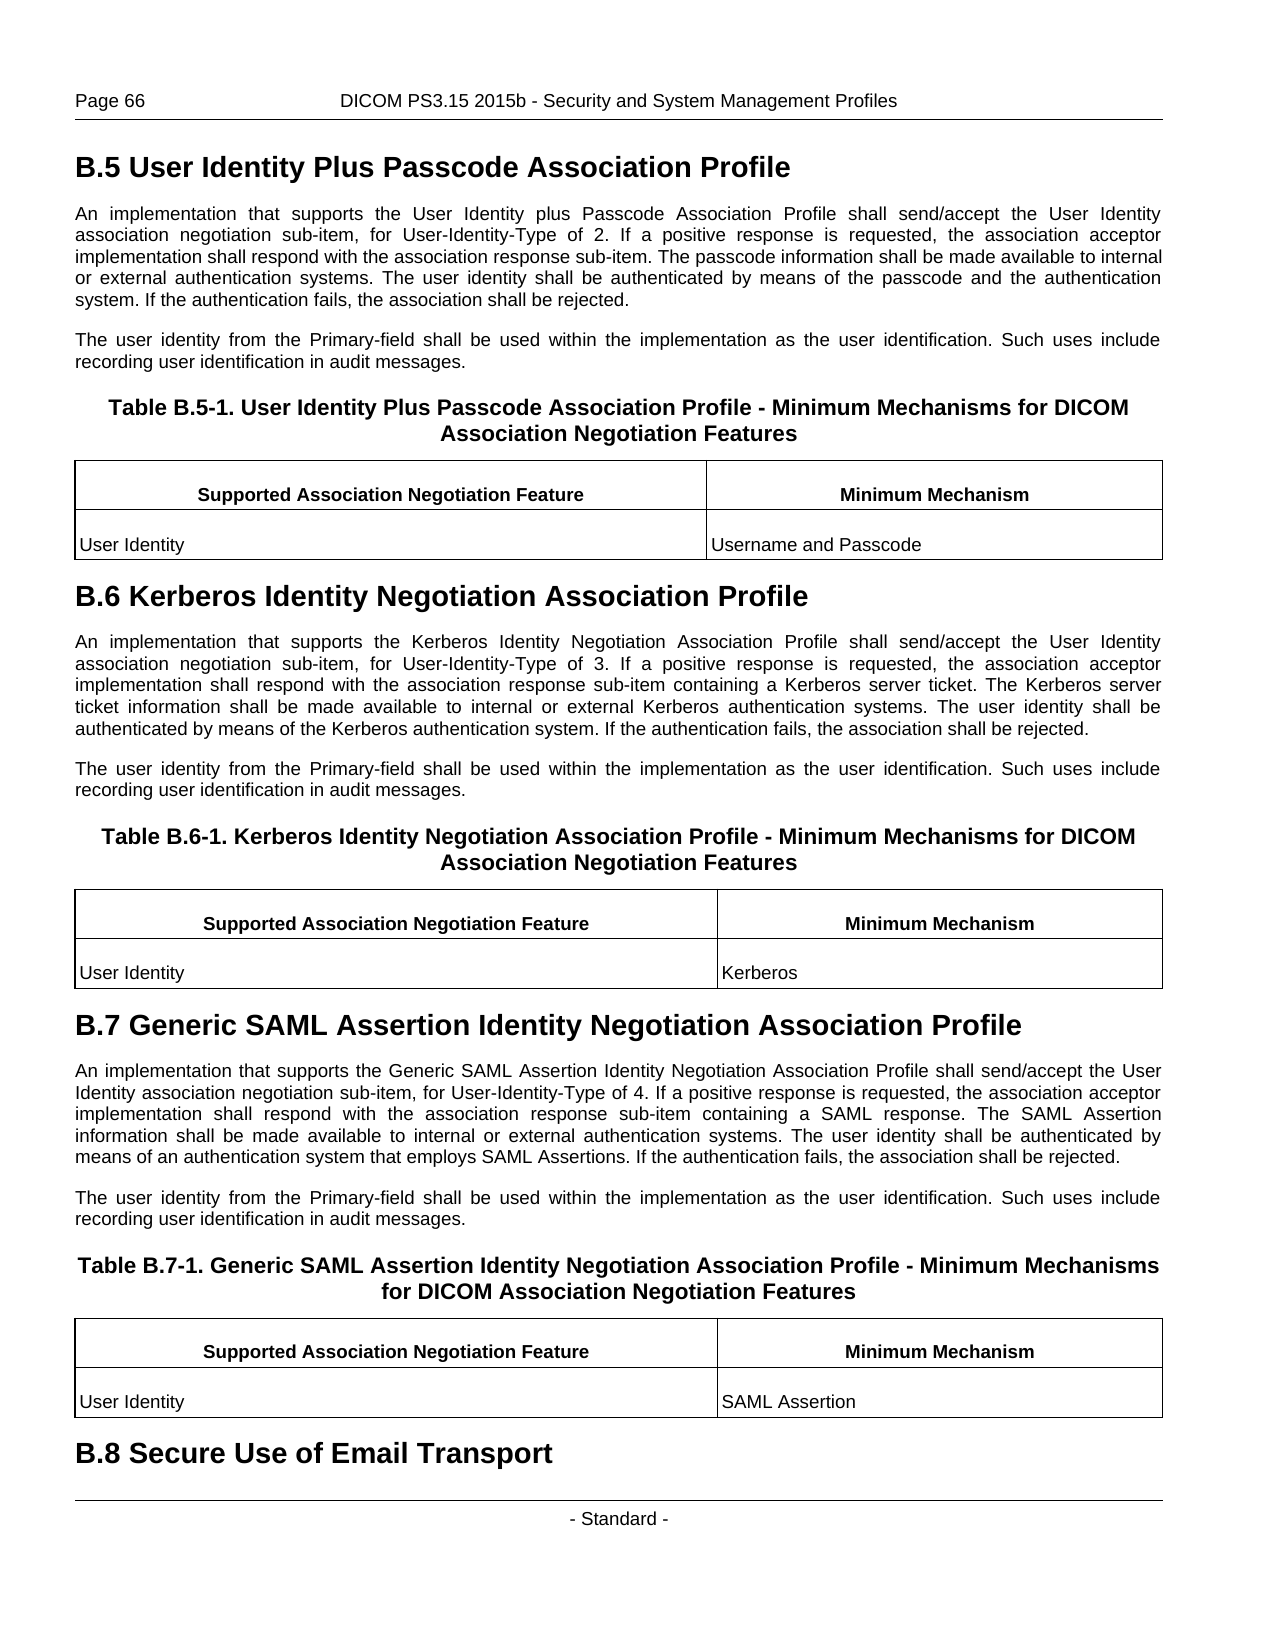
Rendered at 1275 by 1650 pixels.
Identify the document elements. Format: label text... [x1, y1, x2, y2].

table_cell SAML Assertion [718, 1368, 1162, 1417]
table_cell User Identity [76, 939, 717, 988]
text Table B.5-1. User Identity Plus Passcode Association Profile - Minimum Mechanisms for DICOM Association Negotiation Features [75, 394, 1162, 446]
text Table B.6-1. Kerberos Identity Negotiation Association Profile - Minimum Mechanisms for DICOM Association Negotiation Features [75, 823, 1162, 875]
table_header Supported Association Negotiation Feature [76, 1319, 717, 1367]
text An implementation that supports the User Identity plus Passcode Association Profile shall send/accept the User Identity association negotiation sub-item, for User-Identity-Type of 2. If a positive response is requested, the association acceptor implementation shall respond with the association response sub-item. The passcode information shall be made available to internal or external authentication systems. The user identity shall be authenticated by means of the passcode and the authentication system. If the authentication fails, the association shall be rejected. [75, 202, 1162, 310]
text B.6 Kerberos Identity Negotiation Association Profile [75, 579, 1162, 612]
text B.5 User Identity Plus Passcode Association Profile [75, 150, 1162, 183]
table_cell User Identity [76, 510, 706, 559]
text B.8 Secure Use of Email Transport [75, 1437, 1162, 1470]
table_header Minimum Mechanism [707, 461, 1162, 509]
text An implementation that supports the Kerberos Identity Negotiation Association Profile shall send/accept the User Identity association negotiation sub-item, for User-Identity-Type of 3. If a positive response is requested, the association acceptor implementation shall respond with the association response sub-item containing a Kerberos server ticket. The Kerberos server ticket information shall be made available to internal or external Kerberos authentication systems. The user identity shall be authenticated by means of the Kerberos authentication system. If the authentication fails, the association shall be rejected. [75, 631, 1162, 739]
table_cell Username and Passcode [707, 510, 1162, 559]
table_cell User Identity [76, 1368, 717, 1417]
text The user identity from the Primary-field shall be used within the implementation as the user identification. Such uses include recording user identification in audit messages. [75, 1187, 1162, 1230]
table_header Minimum Mechanism [718, 1319, 1162, 1367]
table_header Minimum Mechanism [718, 890, 1162, 938]
text The user identity from the Primary-field shall be used within the implementation as the user identification. Such uses include recording user identification in audit messages. [75, 758, 1162, 801]
text An implementation that supports the Generic SAML Assertion Identity Negotiation Association Profile shall send/accept the User Identity association negotiation sub-item, for User-Identity-Type of 4. If a positive response is requested, the association acceptor implementation shall respond with the association response sub-item containing a SAML response. The SAML Assertion information shall be made available to internal or external authentication systems. The user identity shall be authenticated by means of an authentication system that employs SAML Assertions. If the authentication fails, the association shall be rejected. [75, 1060, 1162, 1168]
table_header Supported Association Negotiation Feature [76, 461, 706, 509]
table_header Supported Association Negotiation Feature [76, 890, 717, 938]
text Table B.7-1. Generic SAML Assertion Identity Negotiation Association Profile - Minimum Mechanisms for DICOM Association Negotiation Features [75, 1252, 1162, 1304]
table_cell Kerberos [718, 939, 1162, 988]
text B.7 Generic SAML Assertion Identity Negotiation Association Profile [75, 1008, 1162, 1041]
text The user identity from the Primary-field shall be used within the implementation as the user identification. Such uses include recording user identification in audit messages. [75, 329, 1162, 372]
